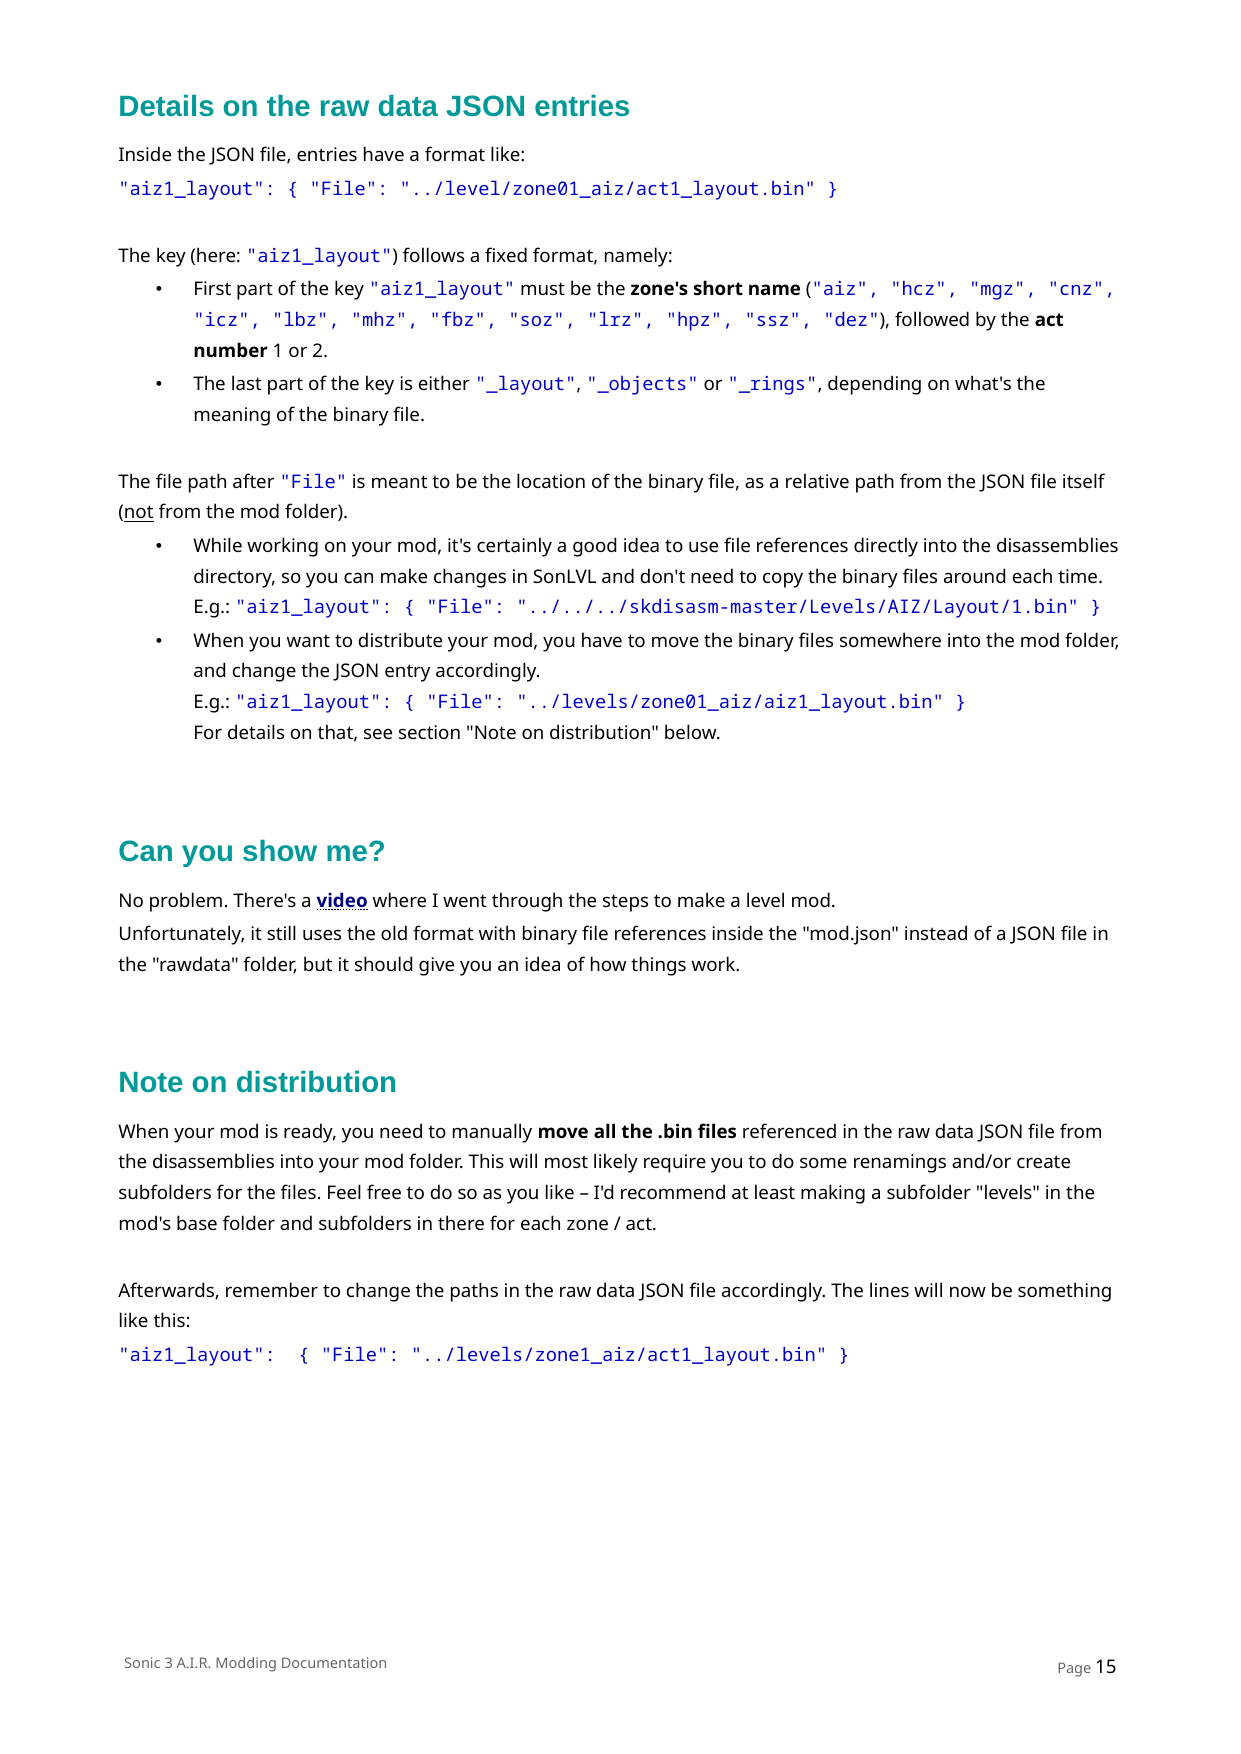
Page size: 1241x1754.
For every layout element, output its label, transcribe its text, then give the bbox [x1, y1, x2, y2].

text The file path after "File" is meant to be the location of the binary file, as a relative path from the JSON file itself (not from the mod folder). [118, 468, 1122, 524]
list The last part of the key is either "_layout", "_objects" or "_rings", depending on what's the meaning of the binary file. [156, 370, 1122, 427]
text No problem. There's a video where I went through the steps to make a level mod. [118, 887, 1122, 913]
list When you want to distribute your mod, you have to move the binary files somewhere into the mod folder, and change the JSON entry accordingly. E.g.: "aiz1_layout": { "File": "../levels/zone01_aiz/aiz1_layout.bin" } For details on that, see section "Note on distribution" below. [156, 627, 1122, 744]
text Inside the JSON file, entries have a format like: [118, 141, 1122, 167]
text When your mod is ready, you need to manually move all the .bin files referenced in the raw data JSON file from the disassemblies into your mod folder. This will most likely require you to do some renamings and/or create subfolders for the files. Feel free to do so as you like – I'd recommend at least making a subfolder "levels" in the mod's base folder and subfolders in there for each zone / act. [118, 1118, 1122, 1235]
text Afterwards, remember to change the paths in the raw data JSON file accordingly. The lines will now be something like this: [118, 1277, 1122, 1333]
text Unfortunately, it still uses the old format with binary file references inside the "mod.json" instead of a JSON file in the "rawdata" folder, but it should give you an idea of how things work. [118, 921, 1122, 977]
text The key (here: "aiz1_layout") follows a fixed format, namely: [118, 242, 1122, 268]
text "aiz1_layout": { "File": "../levels/zone1_aiz/act1_layout.bin" } [118, 1341, 1122, 1367]
text "aiz1_layout": { "File": "../level/zone01_aiz/act1_layout.bin" } [118, 175, 1122, 201]
subtitle Note on distribution [118, 1065, 1122, 1099]
subtitle Can you show me? [118, 834, 1122, 868]
subtitle Details on the raw data JSON entries [118, 88, 1122, 122]
list While working on your mod, it's certainly a good idea to use file references directly into the disassemblies directory, so you can make changes in SonLVL and don't need to copy the binary files around each time. E.g.: "aiz1_layout": { "File": "../../../skdisasm-master/Levels/AIZ/Layout/1.bin" } [156, 532, 1122, 619]
list First part of the key "aiz1_layout" must be the zone's short name ("aiz", "hcz", "mgz", "cnz", "icz", "lbz", "mhz", "fbz", "soz", "lrz", "hpz", "ssz", "dez"), followed by the act number 1 or 2. [156, 276, 1122, 362]
